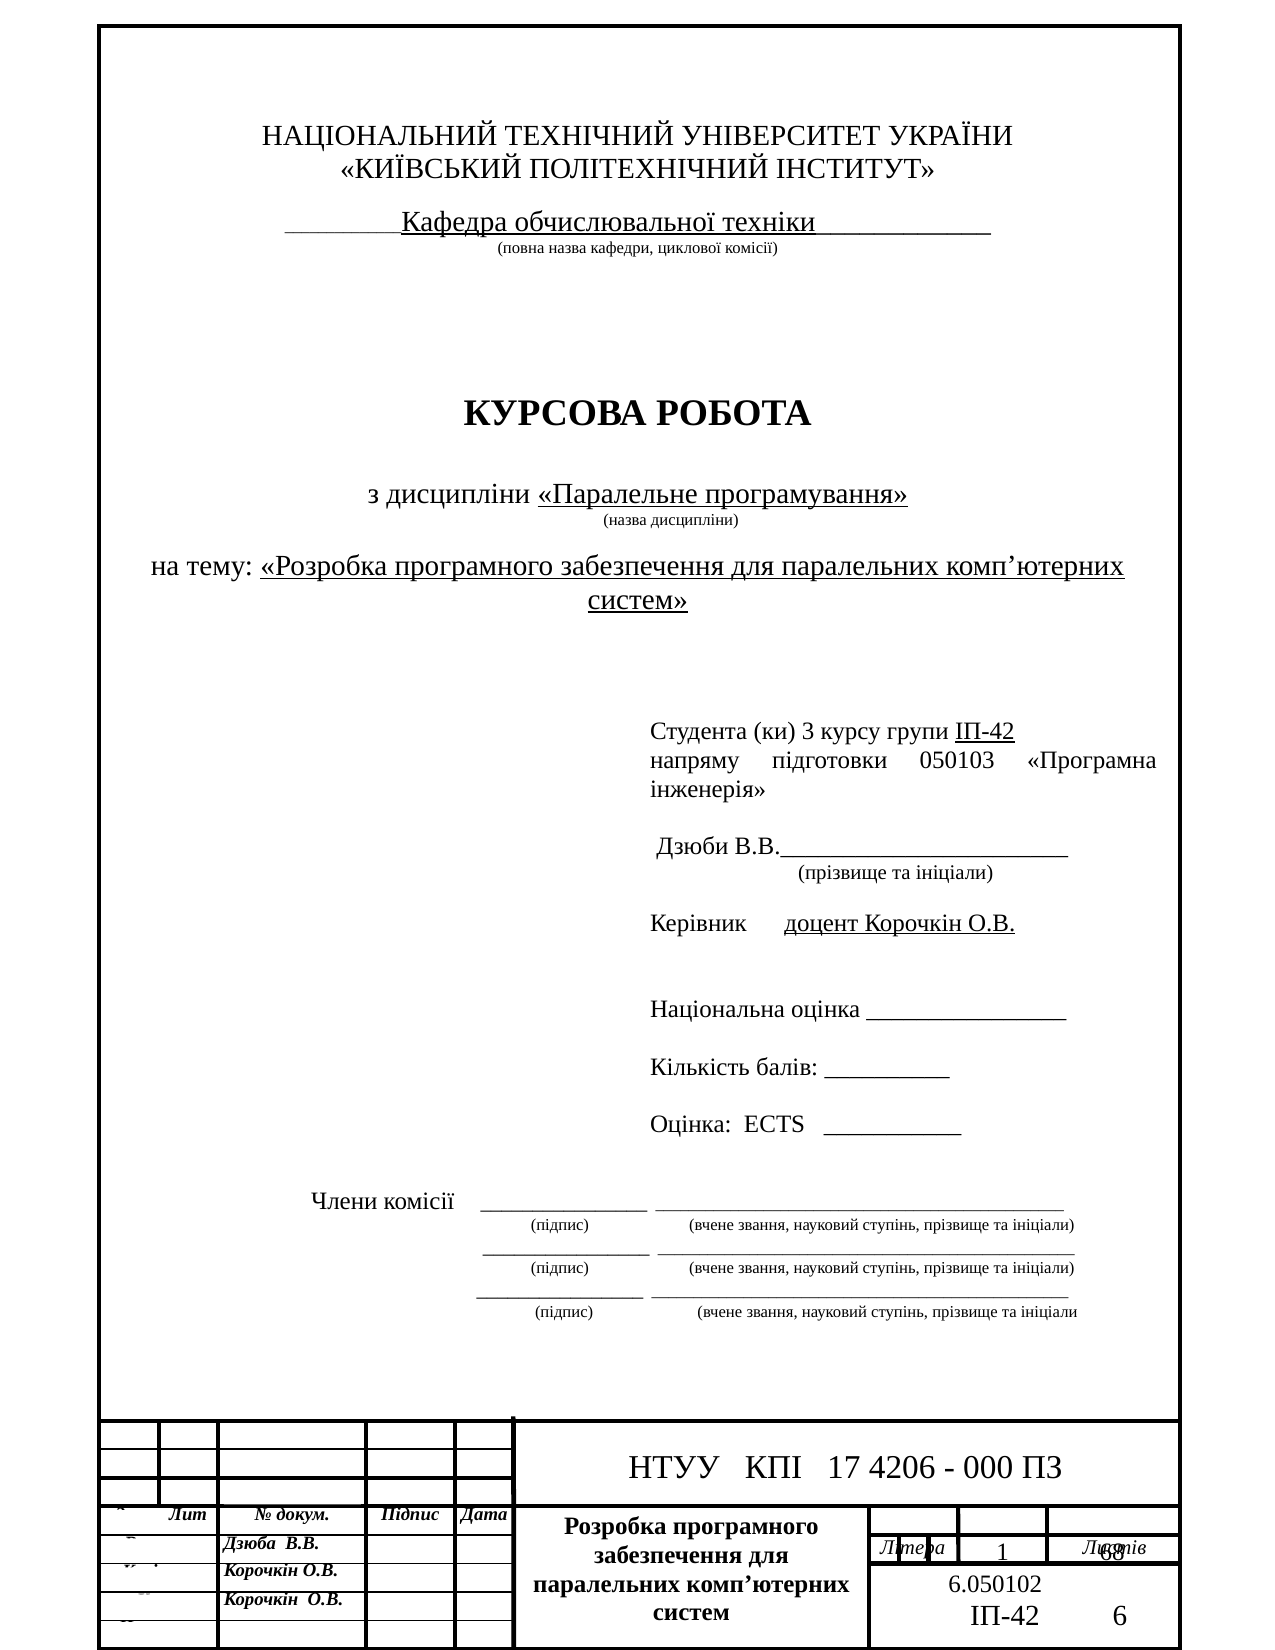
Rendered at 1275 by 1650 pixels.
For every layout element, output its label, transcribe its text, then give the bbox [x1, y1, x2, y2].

text на тему: «Розробка програмного забезпечення для паралельних комп’ютерних систем» [118, 548, 1157, 616]
text Оцінка: ECTS ___________ [650, 1109, 1157, 1138]
text «КИЇВСЬКИЙ ПОЛІТЕХНІЧНИЙ ІНСТИТУТ» [118, 152, 1157, 185]
text Члени комісії ________________ _________________________________________________ [118, 1186, 1157, 1215]
text (назва дисципліни) [118, 510, 1157, 529]
text (повна назва кафедри, циклової комісії) [118, 238, 1157, 257]
text Керівник доцент Корочкін О.В. [650, 908, 1157, 937]
text (прізвище та ініціали) [561, 860, 1157, 884]
text (підпис) (вчене звання, науковий ступінь, прізвище та ініціали [118, 1301, 1157, 1321]
text НАЦІОНАЛЬНИЙ ТЕХНІЧНИЙ УНІВЕРСИТЕТ УКРАЇНИ [118, 118, 1157, 152]
text Дзюби В.В._______________________ [650, 831, 1157, 860]
text ________________ __________________________________________________ [118, 1277, 1157, 1301]
text Національна оцінка ________________ [650, 994, 1157, 1023]
text Кількість балів: __________ [650, 1052, 1157, 1081]
text КУРСОВА РОБОТА [118, 390, 1157, 433]
text (підпис) (вчене звання, науковий ступінь, прізвище та ініціали) [118, 1215, 1157, 1234]
text ______________Кафедра обчислювальної техніки____________ [118, 204, 1157, 238]
text (підпис) (вчене звання, науковий ступінь, прізвище та ініціали) [118, 1258, 1157, 1277]
text Студента (ки) 3 курсу групи ІП-42 [650, 716, 1157, 745]
text ________________ __________________________________________________ [118, 1234, 1157, 1258]
text напряму підготовки 050103 «Програмна інженерія» [650, 745, 1157, 802]
text з дисципліни «Паралельне програмування» [118, 477, 1157, 510]
